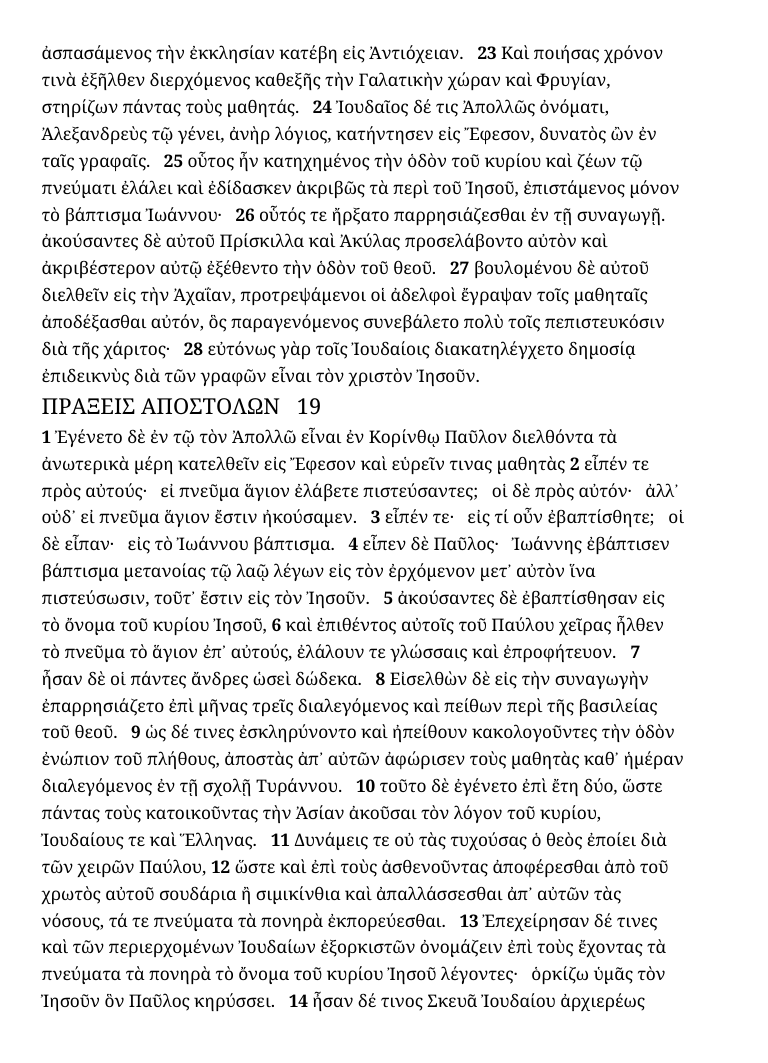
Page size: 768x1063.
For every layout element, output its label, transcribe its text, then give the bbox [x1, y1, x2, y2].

text ΠΡΑΞΕΙΣ ΑΠΟΣΤΟΛΩΝ 19 [41, 391, 685, 421]
text ἀσπασάμενος τὴν ἐκκλησίαν κατέβη εἰς Ἀντιόχειαν. 23 Καὶ ποιήσας χρόνον τινὰ ἐξῆλθεν διερχόμενος καθεξῆς τὴν Γαλατικὴν χώραν καὶ Φρυγίαν, στηρίζων πάντας τοὺς μαθητάς. 24 Ἰουδαῖος δέ τις Ἀπολλῶς ὀνόματι, Ἀλεξανδρεὺς τῷ γένει, ἀνὴρ λόγιος, κατήντησεν εἰς Ἔφεσον, δυνατὸς ὢν ἐν ταῖς γραφαῖς. 25 οὗτος ἦν κατηχημένος τὴν ὁδὸν τοῦ κυρίου καὶ ζέων τῷ πνεύματι ἐλάλει καὶ ἐδίδασκεν ἀκριβῶς τὰ περὶ τοῦ Ἰησοῦ, ἐπιστάμενος μόνον τὸ βάπτισμα Ἰωάννου· 26 οὗτός τε ἤρξατο παρρησιάζεσθαι ἐν τῇ συναγωγῇ. ἀκούσαντες δὲ αὐτοῦ Πρίσκιλλα καὶ Ἀκύλας προσελάβοντο αὐτὸν καὶ ἀκριβέστερον αὐτῷ ἐξέθεντο τὴν ὁδὸν τοῦ θεοῦ. 27 βουλομένου δὲ αὐτοῦ διελθεῖν εἰς τὴν Ἀχαΐαν, προτρεψάμενοι οἱ ἀδελφοὶ ἔγραψαν τοῖς μαθηταῖς ἀποδέξασθαι αὐτόν, ὃς παραγενόμενος συνεβάλετο πολὺ τοῖς πεπιστευκόσιν διὰ τῆς χάριτος· 28 εὐτόνως γὰρ τοῖς Ἰουδαίοις διακατηλέγχετο δημοσίᾳ ἐπιδεικνὺς διὰ τῶν γραφῶν εἶναι τὸν χριστὸν Ἰησοῦν. [41, 41, 685, 387]
text 1 Ἐγένετο δὲ ἐν τῷ τὸν Ἀπολλῶ εἶναι ἐν Κορίνθῳ Παῦλον διελθόντα τὰ ἀνωτερικὰ μέρη κατελθεῖν εἰς Ἔφεσον καὶ εὑρεῖν τινας μαθητὰς 2 εἶπέν τε πρὸς αὐτούς· εἰ πνεῦμα ἅγιον ἐλάβετε πιστεύσαντες; οἱ δὲ πρὸς αὐτόν· ἀλλ᾽ οὐδ᾽ εἰ πνεῦμα ἅγιον ἔστιν ἠκούσαμεν. 3 εἶπέν τε· εἰς τί οὖν ἐβαπτίσθητε; οἱ δὲ εἶπαν· εἰς τὸ Ἰωάννου βάπτισμα. 4 εἶπεν δὲ Παῦλος· Ἰωάννης ἐβάπτισεν βάπτισμα μετανοίας τῷ λαῷ λέγων εἰς τὸν ἐρχόμενον μετ᾽ αὐτὸν ἵνα πιστεύσωσιν, τοῦτ᾽ ἔστιν εἰς τὸν Ἰησοῦν. 5 ἀκούσαντες δὲ ἐβαπτίσθησαν εἰς τὸ ὄνομα τοῦ κυρίου Ἰησοῦ, 6 καὶ ἐπιθέντος αὐτοῖς τοῦ Παύλου χεῖρας ἦλθεν τὸ πνεῦμα τὸ ἅγιον ἐπ᾽ αὐτούς, ἐλάλουν τε γλώσσαις καὶ ἐπροφήτευον. 7 ἦσαν δὲ οἱ πάντες ἄνδρες ὡσεὶ δώδεκα. 8 Εἰσελθὼν δὲ εἰς τὴν συναγωγὴν ἐπαρρησιάζετο ἐπὶ μῆνας τρεῖς διαλεγόμενος καὶ πείθων περὶ τῆς βασιλείας τοῦ θεοῦ. 9 ὡς δέ τινες ἐσκληρύνοντο καὶ ἠπείθουν κακολογοῦντες τὴν ὁδὸν ἐνώπιον τοῦ πλήθους, ἀποστὰς ἀπ᾽ αὐτῶν ἀφώρισεν τοὺς μαθητὰς καθ᾽ ἡμέραν διαλεγόμενος ἐν τῇ σχολῇ Τυράννου. 10 τοῦτο δὲ ἐγένετο ἐπὶ ἔτη δύο, ὥστε πάντας τοὺς κατοικοῦντας τὴν Ἀσίαν ἀκοῦσαι τὸν λόγον τοῦ κυρίου, Ἰουδαίους τε καὶ Ἕλληνας. 11 Δυνάμεις τε οὐ τὰς τυχούσας ὁ θεὸς ἐποίει διὰ τῶν χειρῶν Παύλου, 12 ὥστε καὶ ἐπὶ τοὺς ἀσθενοῦντας ἀποφέρεσθαι ἀπὸ τοῦ χρωτὸς αὐτοῦ σουδάρια ἢ σιμικίνθια καὶ ἀπαλλάσσεσθαι ἀπ᾽ αὐτῶν τὰς νόσους, τά τε πνεύματα τὰ πονηρὰ ἐκπορεύεσθαι. 13 Ἐπεχείρησαν δέ τινες καὶ τῶν περιερχομένων Ἰουδαίων ἐξορκιστῶν ὀνομάζειν ἐπὶ τοὺς ἔχοντας τὰ πνεύματα τὰ πονηρὰ τὸ ὄνομα τοῦ κυρίου Ἰησοῦ λέγοντες· ὁρκίζω ὑμᾶς τὸν Ἰησοῦν ὃν Παῦλος κηρύσσει. 14 ἦσαν δέ τινος Σκευᾶ Ἰουδαίου ἀρχιερέως [41, 425, 685, 1013]
